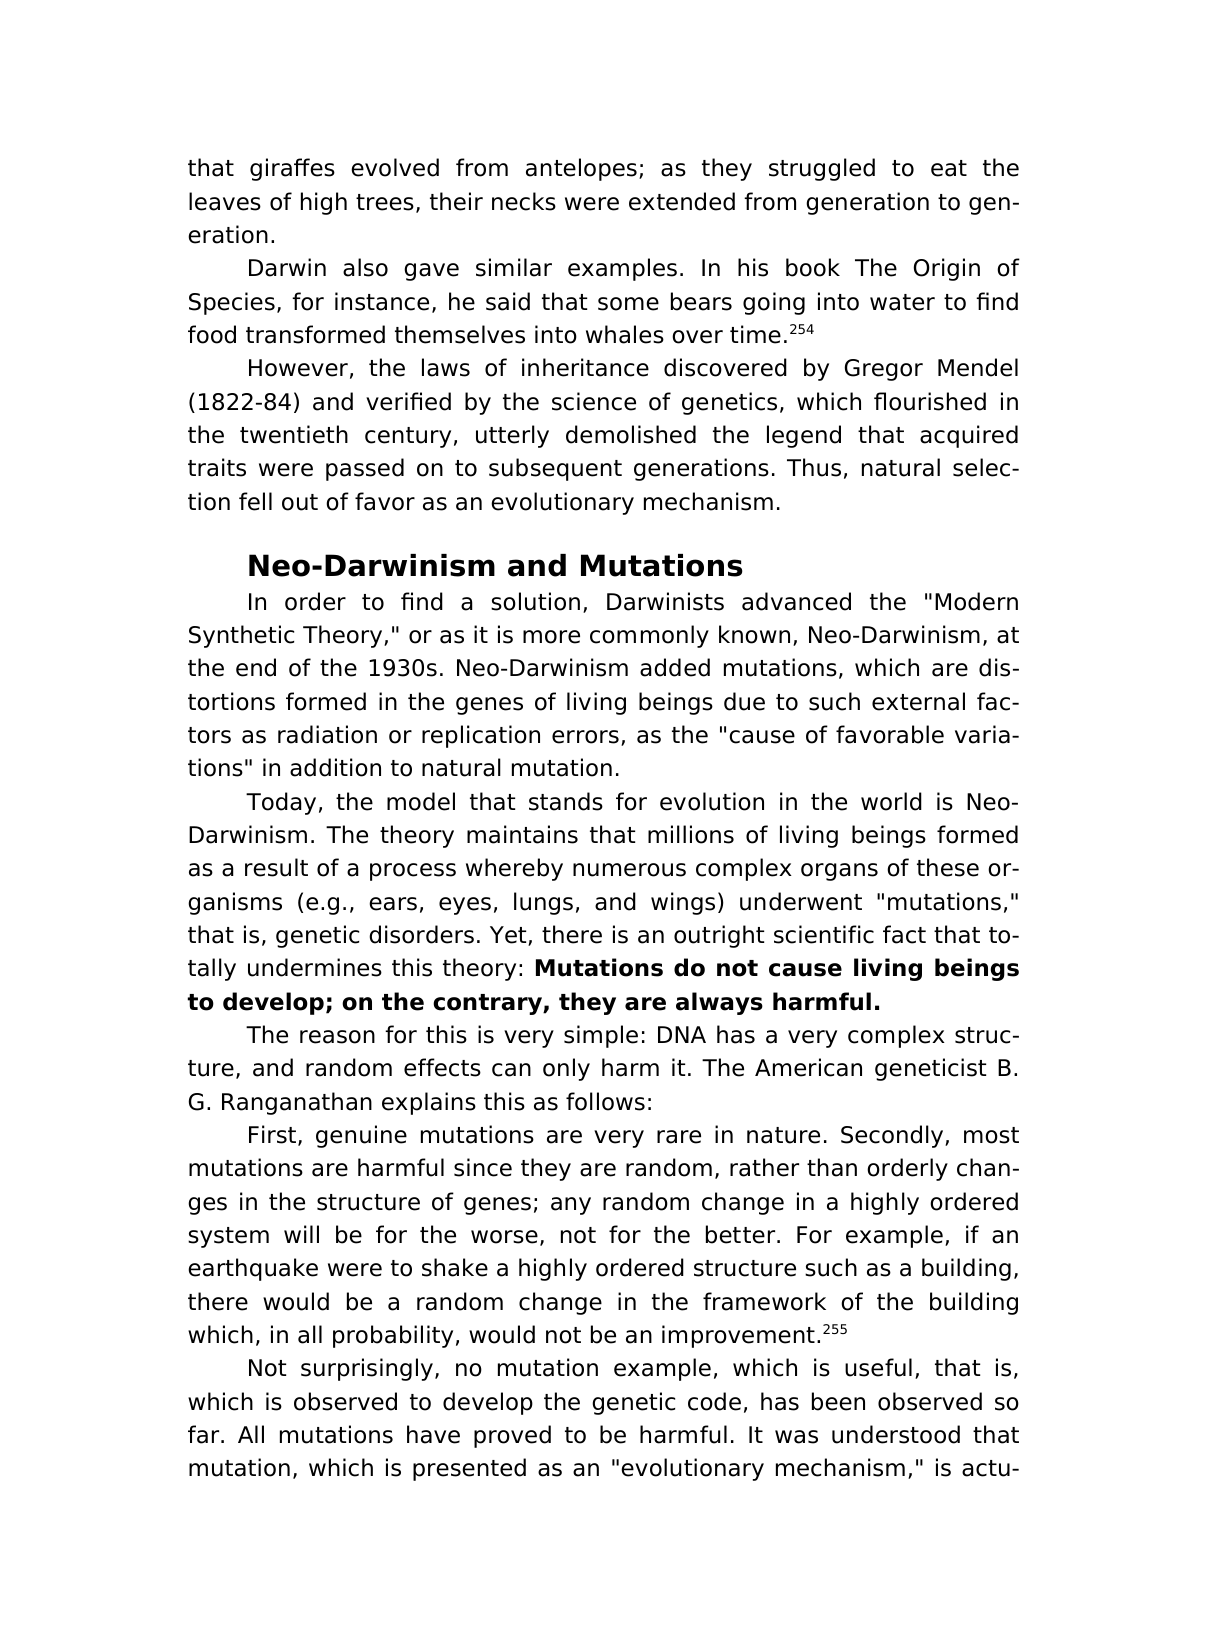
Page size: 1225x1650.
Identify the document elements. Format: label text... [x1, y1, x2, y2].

text In or­der to find a so­lu­tion, Darwinists ad­vanced the "Modern Synthetic Theory," or as it is more com­mon­ly known, Neo-Darwinism, at the end of the 1930s. Neo-Darwinism add­ed mu­ta­tions, which are dis­tor­tions formed in the genes of liv­ing be­ings due to such ex­ter­nal fac­tors as ra­di­a­tion or rep­li­ca­tion er­rors, as the "cause of fa­vor­a­ble var­i­a­tions" in ad­di­tion to nat­u­ral mu­ta­tion. [187, 583, 1020, 783]
text Neo-Darwinism and Mutations [187, 550, 1020, 583]
text The rea­son for this is very sim­ple: DNA has a very com­plex struc­ture, and ran­dom ef­fects can on­ly harm it. The American ge­net­i­cist B. G. Ranganathan ex­plains this as fol­lows: [187, 1017, 1020, 1117]
text Darwin al­so gave sim­i­lar ex­am­ples. In his book The Origin of Species, for in­stance, he said that some bears go­ing in­to wa­ter to find food trans­formed them­selves in­to whales over time.254 [187, 250, 1020, 350]
text However, the laws of in­her­it­ance dis­cov­ered by Gregor Mendel (1822-84) and ver­i­fied by the sci­ence of ge­net­ics, which flour­ished in the twen­ti­eth cen­tu­ry, ut­ter­ly de­mol­ished the leg­end that ac­quired traits were passed on to sub­se­quent gen­er­a­tions. Thus, nat­u­ral se­lec­tion fell out of fa­vor as an ev­o­lu­tion­a­ry mech­a­nism. [187, 350, 1020, 517]
text First, gen­u­ine mu­ta­tions are very rare in na­ture. Secondly, most mu­ta­tions are harm­ful since they are ran­dom, rath­er than or­der­ly chan­ges in the struc­ture of genes; any ran­dom change in a high­ly or­dered sys­tem will be for the worse, not for the bet­ter. For ex­am­ple, if an earth­quake were to shake a high­ly or­dered struc­ture such as a build­ing, there would be a ran­dom change in the frame­work of the build­ing which, in all prob­a­bil­i­ty, would not be an im­prove­ment.255 [187, 1117, 1020, 1350]
text Today, the mod­el that stands for ev­o­lu­tion in the world is Neo-Darwinism. The the­o­ry main­tains that mil­lions of liv­ing be­ings formed as a re­sult of a proc­ess where­by nu­mer­ous com­plex or­gans of these or­gan­isms (e.g., ears, eyes, lungs, and wings) un­der­went "mu­ta­tions," that is, ge­net­ic dis­or­ders. Yet, there is an out­right sci­en­tif­ic fact that to­tal­ly un­der­mines this the­o­ry: Mutations do not cause liv­ing be­ings to de­vel­op; on the con­tra­ry, they are al­ways harm­ful. [187, 783, 1020, 1017]
text that gi­raffes evolved from an­te­lopes; as they strug­gled to eat the leaves of high trees, their necks were ex­tend­ed from gen­er­a­tion to gen­er­a­tion. [187, 150, 1020, 250]
text Not sur­pris­ing­ly, no mu­ta­tion ex­am­ple, which is use­ful, that is, which is ob­served to de­vel­op the ge­net­ic code, has been ob­served so far. All mu­ta­tions have proved to be harm­ful. It was un­der­stood that mu­ta­tion, which is pre­sent­ed as an "ev­o­lu­tion­a­ry mech­a­nism," is ac­tu­ [187, 1350, 1020, 1483]
